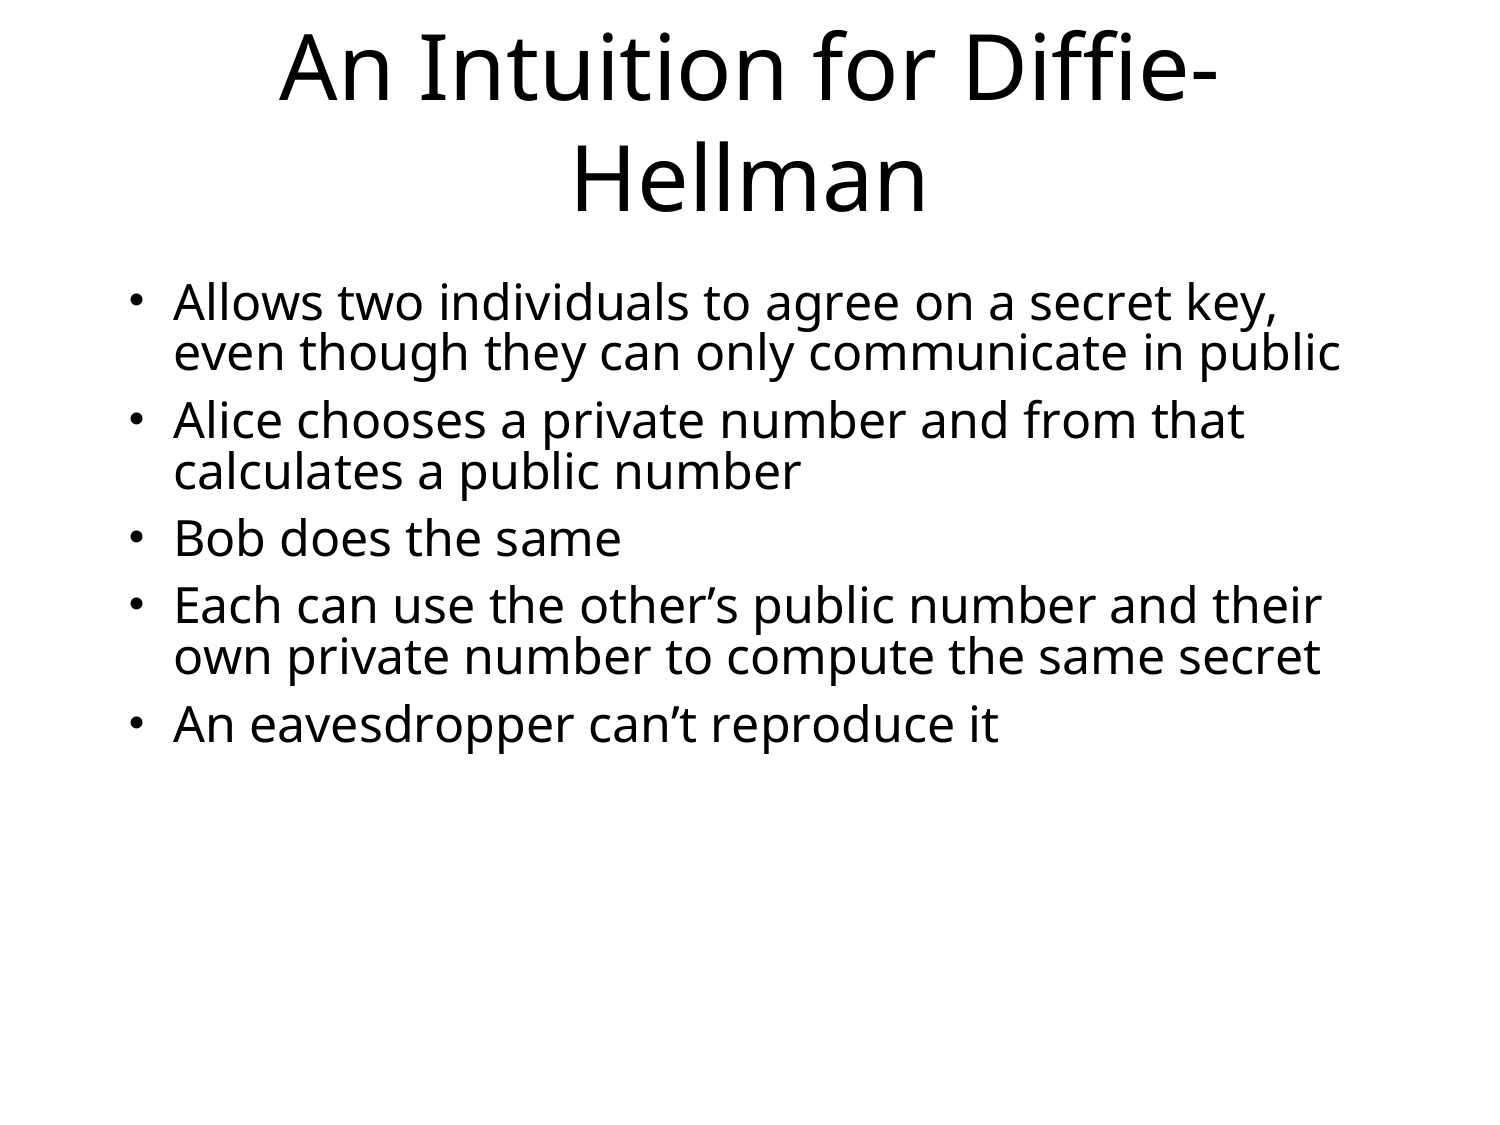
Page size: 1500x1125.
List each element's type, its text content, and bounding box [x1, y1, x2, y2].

title An Intuition for Diffie-Hellman [112, 0, 1388, 238]
list Allows two individuals to agree on a secret key, even though they can only communicate in public Alice chooses a private number and from that calculates a public number Bob does the same Each can use the other’s public number and their own private number to compute the same secret An eavesdropper can’t reproduce it [112, 271, 1388, 1040]
